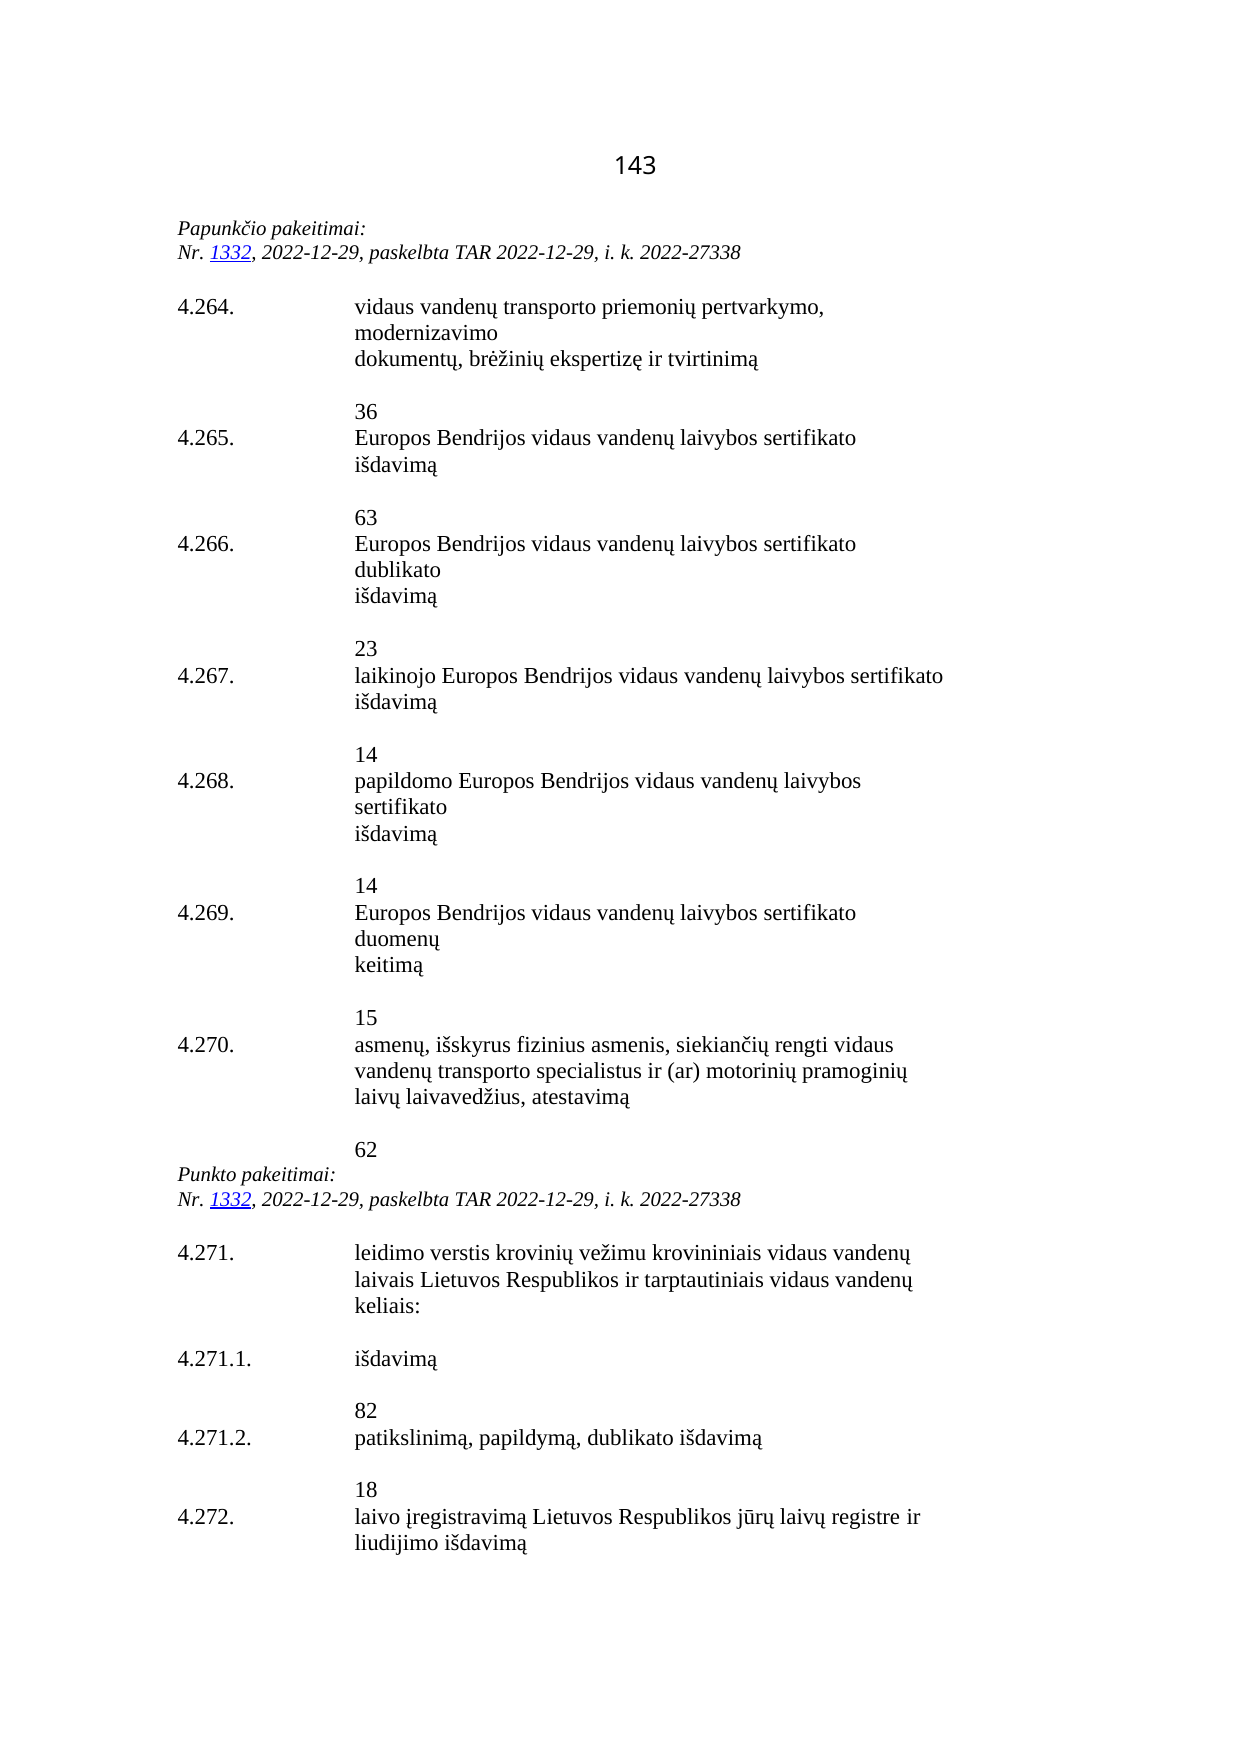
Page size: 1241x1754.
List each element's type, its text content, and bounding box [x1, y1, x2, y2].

text 4.265. Europos Bendrijos vidaus vandenų laivybos sertifikato išdavimą 63 [177, 424, 945, 530]
text 4.271.1. išdavimą 82 [177, 1345, 945, 1424]
text 4.270. asmenų, išskyrus fizinius asmenis, siekiančių rengti vidaus vandenų transporto specialistus ir (ar) motorinių pramoginių laivų laivavedžius, atestavimą 62 [177, 1031, 915, 1162]
text išdavimą 14 [354, 820, 945, 899]
text 4.271. leidimo verstis krovinių vežimu krovininiais vidaus vandenų [177, 1239, 945, 1266]
text 4.264. vidaus vandenų transporto priemonių pertvarkymo, modernizavimo [177, 293, 945, 345]
text 4.266. Europos Bendrijos vidaus vandenų laivybos sertifikato dublikato [177, 530, 945, 583]
text Punkto pakeitimai: [177, 1162, 1092, 1186]
text 4.268. papildomo Europos Bendrijos vidaus vandenų laivybos sertifikato [177, 767, 945, 820]
text 4.267. laikinojo Europos Bendrijos vidaus vandenų laivybos sertifikato [177, 662, 945, 688]
text išdavimą 14 [354, 688, 945, 767]
text 4.272. laivo įregistravimą Lietuvos Respublikos jūrų laivų registre ir liudijimo išdavimą [177, 1503, 1004, 1556]
text 4.271.2. patikslinimą, papildymą, dublikato išdavimą 18 [177, 1424, 945, 1503]
text keitimą 15 [354, 952, 945, 1031]
text Papunkčio pakeitimai: [177, 216, 1092, 240]
text išdavimą 23 [354, 583, 945, 662]
text Nr. 1332, 2022-12-29, paskelbta TAR 2022-12-29, i. k. 2022-27338 [177, 1186, 1092, 1211]
text laivais Lietuvos Respublikos ir tarptautiniais vidaus vandenų [354, 1266, 945, 1292]
text Nr. 1332, 2022-12-29, paskelbta TAR 2022-12-29, i. k. 2022-27338 [177, 240, 1092, 264]
text dokumentų, brėžinių ekspertizę ir tvirtinimą 36 [354, 345, 945, 424]
text keliais: [354, 1292, 945, 1345]
text 4.269. Europos Bendrijos vidaus vandenų laivybos sertifikato duomenų [177, 899, 945, 952]
